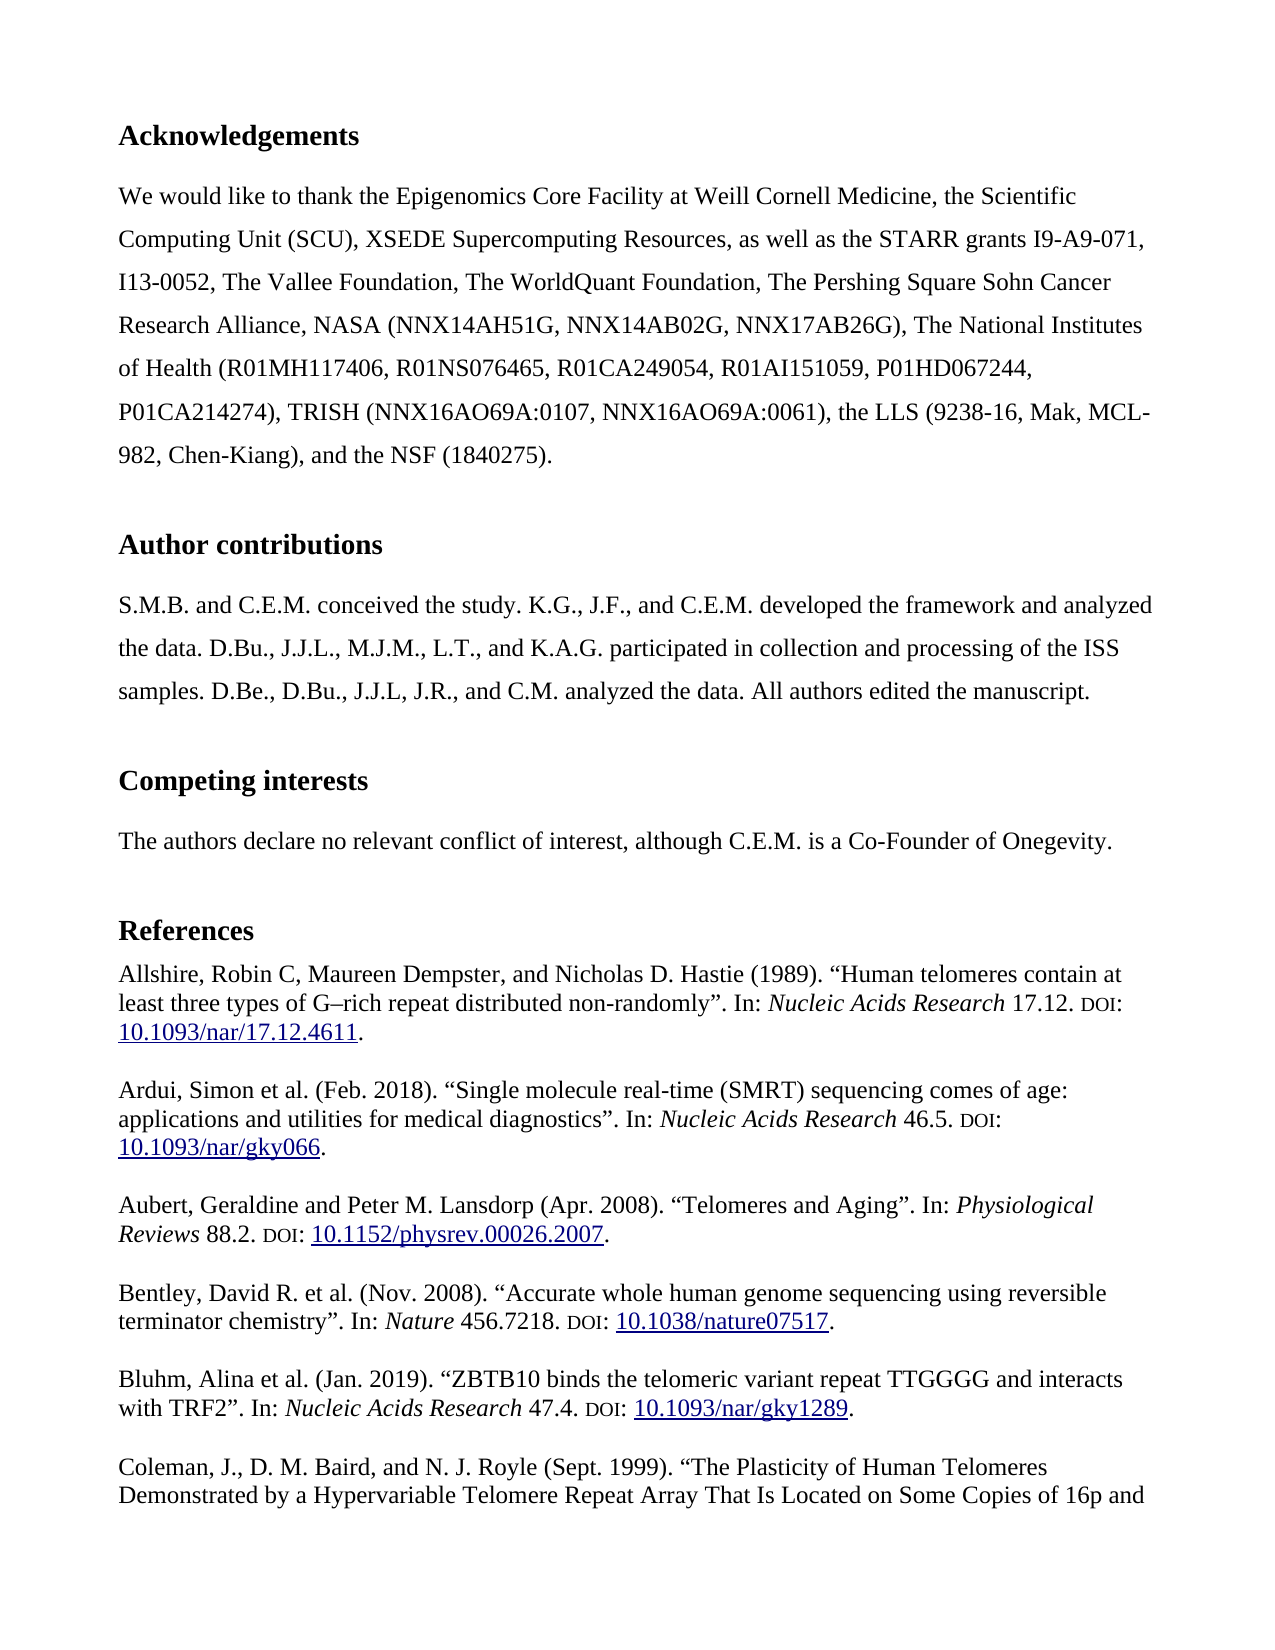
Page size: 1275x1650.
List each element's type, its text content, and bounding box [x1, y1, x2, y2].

text Bentley, David R. et al. (Nov. 2008). “Accurate whole human genome sequencing using reversible terminator chemistry”. In: Nature 456.7218. doi: 10.1038/nature07517. [118, 1278, 1157, 1335]
text Bluhm, Alina et al. (Jan. 2019). “ZBTB10 binds the telomeric variant repeat TTGGGG and interacts with TRF2”. In: Nucleic Acids Research 47.4. doi: 10.1093/nar/gky1289. [118, 1364, 1157, 1422]
text The authors declare no relevant conflict of interest, although C.E.M. is a Co-Founder of Onegevity. [118, 826, 1157, 855]
text S.M.B. and C.E.M. conceived the study. K.G., J.F., and C.E.M. developed the framework and analyzed the data. D.Bu., J.J.L., M.J.M., L.T., and K.A.G. participated in collection and processing of the ISS samples. D.Be., D.Bu., J.J.L, J.R., and C.M. analyzed the data. All authors edited the manuscript. [118, 590, 1157, 705]
text Aubert, Geraldine and Peter M. Lansdorp (Apr. 2008). “Telomeres and Aging”. In: Physiological Reviews 88.2. doi: 10.1152/physrev.00026.2007. [118, 1191, 1157, 1248]
subtitle Competing interests [118, 763, 1157, 797]
text Coleman, J., D. M. Baird, and N. J. Royle (Sept. 1999). “The Plasticity of Human Telomeres Demonstrated by a Hypervariable Telomere Repeat Array That Is Located on Some Copies of 16p and [118, 1452, 1157, 1509]
text Allshire, Robin C, Maureen Dempster, and Nicholas D. Hastie (1989). “Human telomeres contain at least three types of G–rich repeat distributed non-randomly”. In: Nucleic Acids Research 17.12. doi: 10.1093/nar/17.12.4611. [118, 959, 1157, 1045]
subtitle References [118, 913, 1157, 947]
subtitle Author contributions [118, 527, 1157, 560]
subtitle Acknowledgements [118, 118, 1157, 152]
text We would like to thank the Epigenomics Core Facility at Weill Cornell Medicine, the Scientific Computing Unit (SCU), XSEDE Supercomputing Resources, as well as the STARR grants I9-A9-071, I13-0052, The Vallee Foundation, The WorldQuant Foundation, The Pershing Square Sohn Cancer Research Alliance, NASA (NNX14AH51G, NNX14AB02G, NNX17AB26G), The National Institutes of Health (R01MH117406, R01NS076465, R01CA249054, R01AI151059, P01HD067244, P01CA214274), TRISH (NNX16AO69A:0107, NNX16AO69A:0061), the LLS (9238-16, Mak, MCL-982, Chen-Kiang), and the NSF (1840275). [118, 181, 1157, 468]
text Ardui, Simon et al. (Feb. 2018). “Single molecule real-time (SMRT) sequencing comes of age: applications and utilities for medical diagnostics”. In: Nucleic Acids Research 46.5. doi: 10.1093/nar/gky066. [118, 1075, 1157, 1161]
